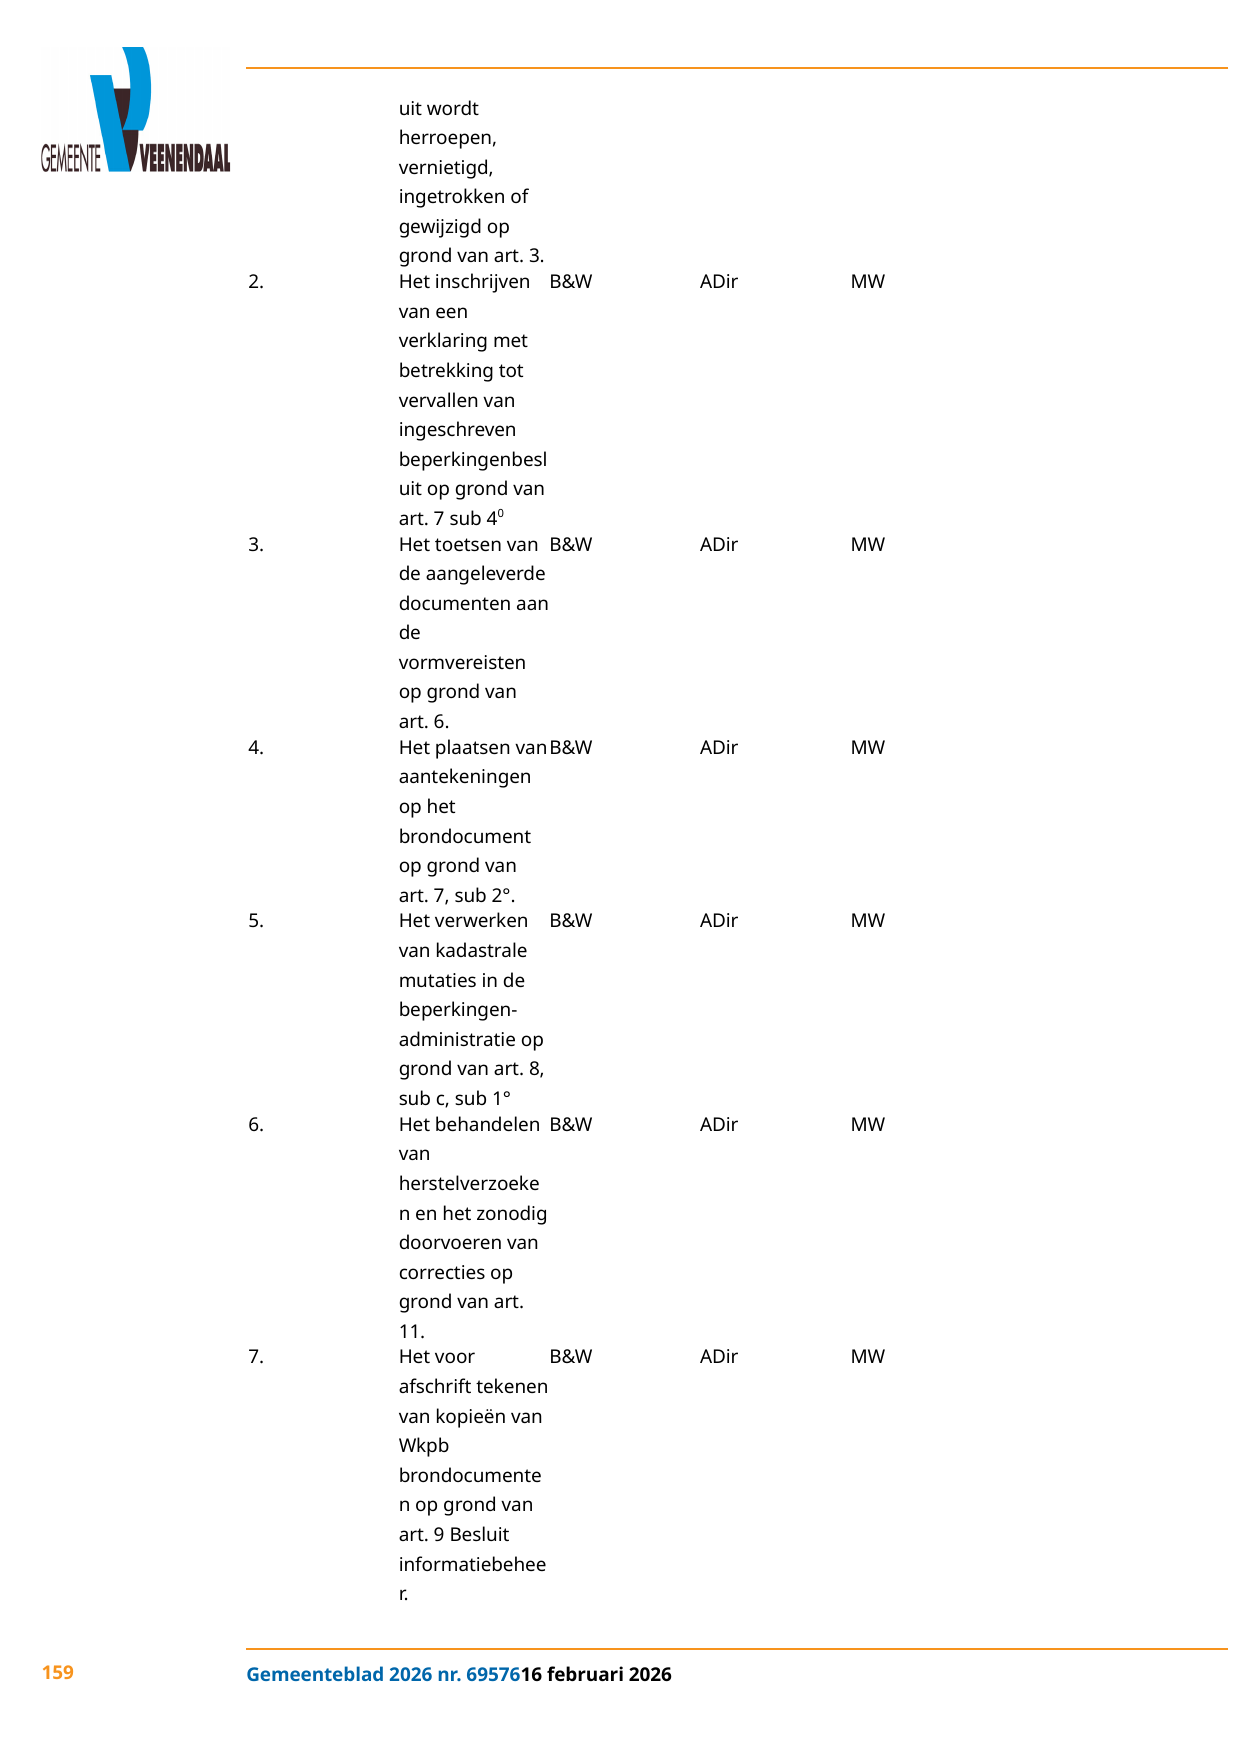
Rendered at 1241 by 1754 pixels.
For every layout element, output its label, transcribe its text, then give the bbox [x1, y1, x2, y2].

table_cell [1001, 95, 1152, 268]
table_cell MW [850, 734, 1001, 908]
picture [41, 47, 130, 172]
table_cell ADir [700, 1344, 850, 1606]
table_cell ADir [700, 908, 850, 1111]
table_cell B&W [549, 734, 700, 908]
table_cell B&W [549, 269, 700, 531]
table_cell [248, 908, 398, 1111]
table_cell [1001, 1111, 1152, 1344]
table_cell [1001, 531, 1152, 734]
table_cell [248, 531, 398, 734]
table_cell [1001, 734, 1152, 908]
table_cell MW [850, 1111, 1001, 1344]
table_cell ADir [700, 734, 850, 908]
table_cell Het verwerken van kadastrale mutaties in de beperkingen-administratie op grond van art. 8, sub c, sub 1° [399, 908, 549, 1111]
table_cell MW [850, 531, 1001, 734]
table_cell [248, 269, 398, 531]
table_cell Het plaatsen van aantekeningen op het brondocument op grond van art. 7, sub 2°. [399, 734, 549, 908]
table_cell [700, 95, 850, 268]
table_cell Het toetsen van de aangeleverde documenten aan de vormvereisten op grond van art. 6. [399, 531, 549, 734]
table_cell Het voor afschrift tekenen van kopieën van Wkpb brondocumenten op grond van art. 9 Besluit informatiebeheer. [399, 1344, 549, 1606]
table_cell [248, 734, 398, 908]
table_cell uit wordt herroepen, vernietigd, ingetrokken of gewijzigd op grond van art. 3. [399, 95, 549, 268]
table_cell [248, 1344, 398, 1606]
table_cell Het inschrijven van een verklaring met betrekking tot vervallen van ingeschreven beperkingenbesluit op grond van art. 7 sub 40 [399, 269, 549, 531]
table_cell [248, 1111, 398, 1344]
table_cell [850, 95, 1001, 268]
table_cell [549, 95, 700, 268]
table_cell [1001, 908, 1152, 1111]
table_cell MW [850, 1344, 1001, 1606]
table_cell [1001, 1344, 1152, 1606]
table_cell B&W [549, 908, 700, 1111]
table_cell B&W [549, 1344, 700, 1606]
table_cell B&W [549, 531, 700, 734]
table_cell Het behandelen van herstelverzoeken en het zonodig doorvoeren van correcties op grond van art. 11. [399, 1111, 549, 1344]
table_cell MW [850, 908, 1001, 1111]
table_cell B&W [549, 1111, 700, 1344]
table_cell [248, 95, 398, 268]
table_cell ADir [700, 269, 850, 531]
table_cell [1001, 269, 1152, 531]
table_cell ADir [700, 531, 850, 734]
table_cell MW [850, 269, 1001, 531]
table_cell ADir [700, 1111, 850, 1344]
picture [123, 47, 231, 172]
